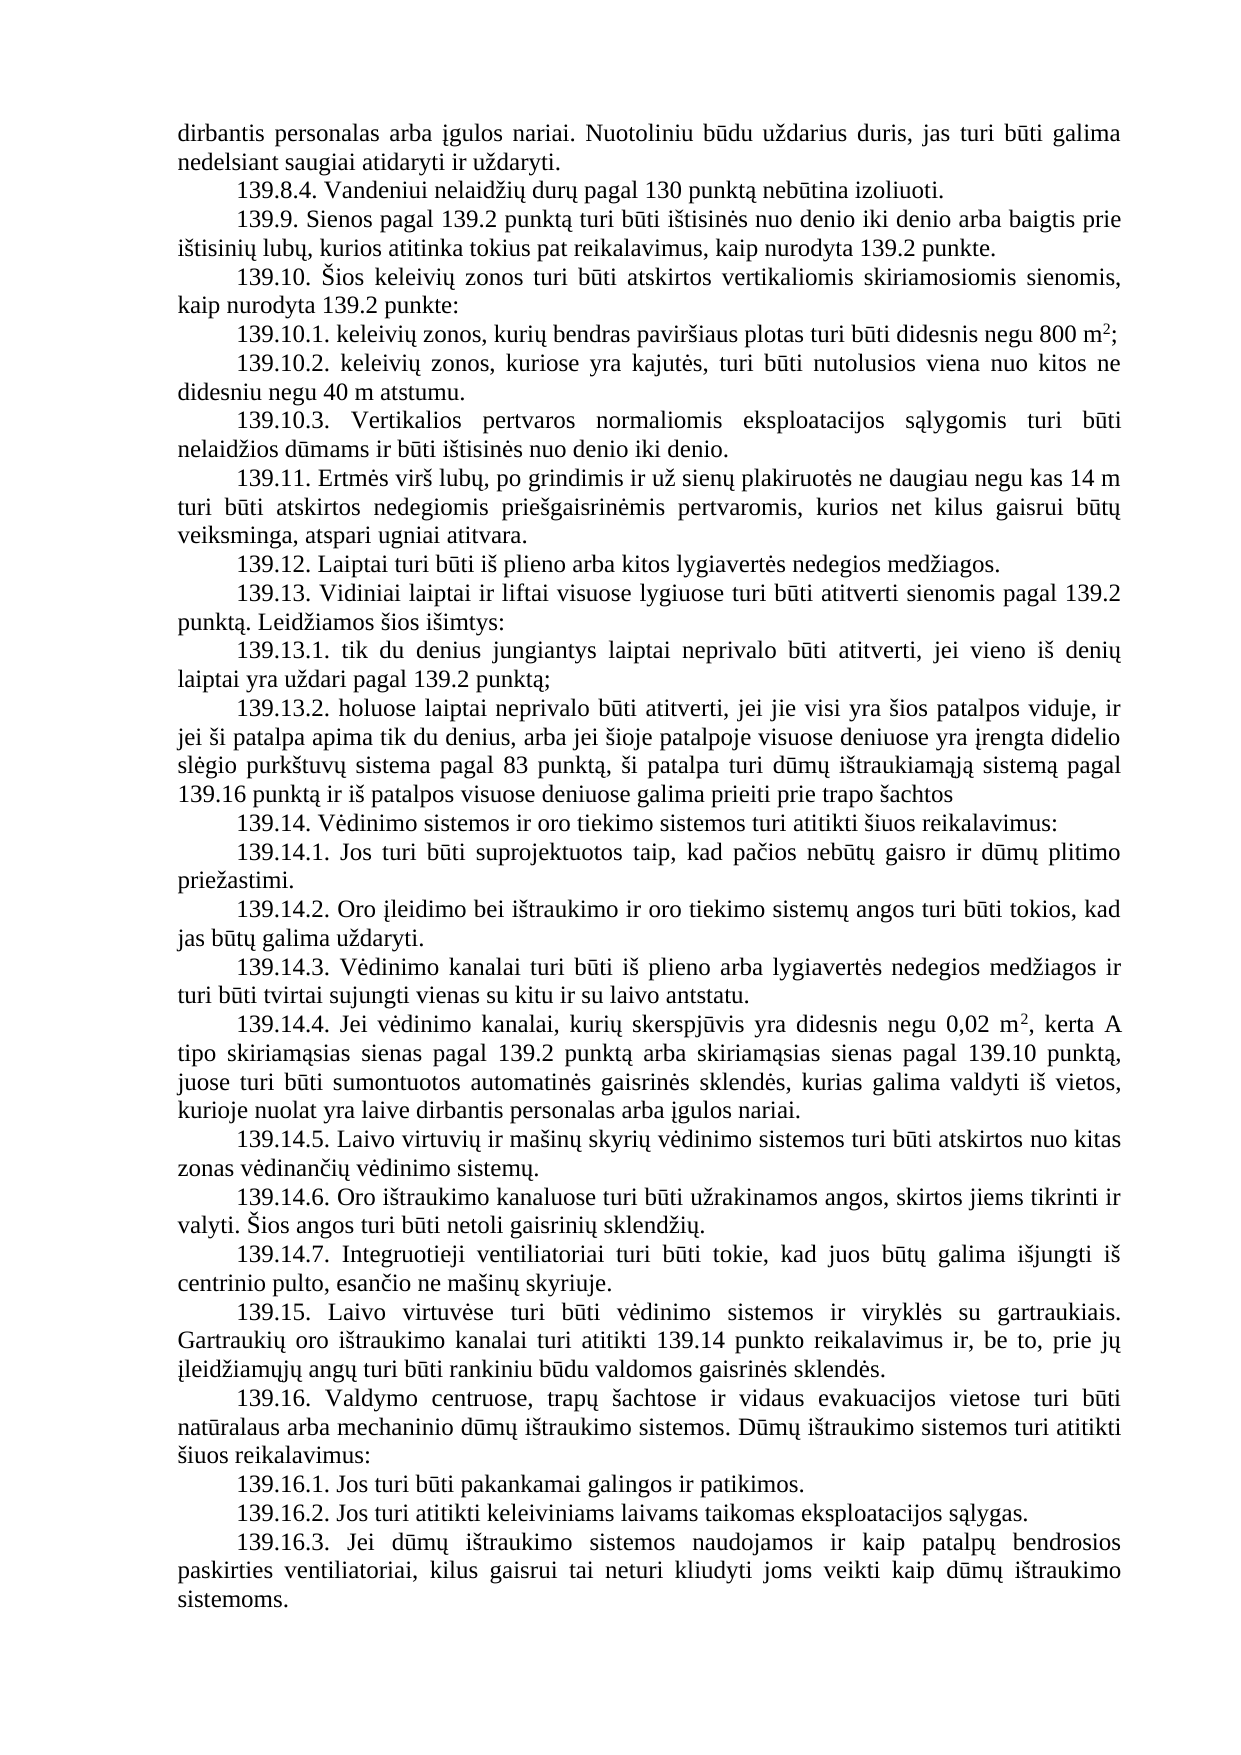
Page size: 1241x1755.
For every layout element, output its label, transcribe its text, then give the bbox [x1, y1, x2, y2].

text 139.14.7. Integruotieji ventiliatoriai turi būti tokie, kad juos būtų galima išjungti iš centrinio pulto, esančio ne mašinų skyriuje. [177, 1239, 1122, 1297]
text 139.14.5. Laivo virtuvių ir mašinų skyrių vėdinimo sistemos turi būti atskirtos nuo kitas zonas vėdinančių vėdinimo sistemų. [177, 1124, 1122, 1182]
text 139.16.2. Jos turi atitikti keleiviniams laivams taikomas eksploatacijos sąlygas. [177, 1498, 1122, 1527]
text 139.11. Ertmės virš lubų, po grindimis ir už sienų plakiruotės ne daugiau negu kas 14 m turi būti atskirtos nedegiomis priešgaisrinėmis pertvaromis, kurios net kilus gaisrui būtų veiksminga, atspari ugniai atitvara. [177, 463, 1122, 549]
text 139.16. Valdymo centruose, trapų šachtose ir vidaus evakuacijos vietose turi būti natūralaus arba mechaninio dūmų ištraukimo sistemos. Dūmų ištraukimo sistemos turi atitikti šiuos reikalavimus: [177, 1383, 1122, 1469]
text 139.12. Laiptai turi būti iš plieno arba kitos lygiavertės nedegios medžiagos. [177, 549, 1122, 578]
text dirbantis personalas arba įgulos nariai. Nuotoliniu būdu uždarius duris, jas turi būti galima nedelsiant saugiai atidaryti ir uždaryti. [177, 118, 1122, 176]
text 139.14.3. Vėdinimo kanalai turi būti iš plieno arba lygiavertės nedegios medžiagos ir turi būti tvirtai sujungti vienas su kitu ir su laivo antstatu. [177, 952, 1122, 1009]
text 139.10. Šios keleivių zonos turi būti atskirtos vertikaliomis skiriamosiomis sienomis, kaip nurodyta 139.2 punkte: [177, 262, 1122, 319]
text 139.13.1. tik du denius jungiantys laiptai neprivalo būti atitverti, jei vieno iš denių laiptai yra uždari pagal 139.2 punktą; [177, 636, 1122, 693]
text 139.14.6. Oro ištraukimo kanaluose turi būti užrakinamos angos, skirtos jiems tikrinti ir valyti. Šios angos turi būti netoli gaisrinių sklendžių. [177, 1182, 1122, 1239]
text 139.8.4. Vandeniui nelaidžių durų pagal 130 punktą nebūtina izoliuoti. [177, 176, 1122, 204]
text 139.15. Laivo virtuvėse turi būti vėdinimo sistemos ir viryklės su gartraukiais. Gartraukių oro ištraukimo kanalai turi atitikti 139.14 punkto reikalavimus ir, be to, prie jų įleidžiamųjų angų turi būti rankiniu būdu valdomos gaisrinės sklendės. [177, 1297, 1122, 1383]
text 139.9. Sienos pagal 139.2 punktą turi būti ištisinės nuo denio iki denio arba baigtis prie ištisinių lubų, kurios atitinka tokius pat reikalavimus, kaip nurodyta 139.2 punkte. [177, 204, 1122, 262]
text 139.14. Vėdinimo sistemos ir oro tiekimo sistemos turi atitikti šiuos reikalavimus: [177, 808, 1122, 837]
text 139.10.3. Vertikalios pertvaros normaliomis eksploatacijos sąlygomis turi būti nelaidžios dūmams ir būti ištisinės nuo denio iki denio. [177, 406, 1122, 463]
text 139.16.3. Jei dūmų ištraukimo sistemos naudojamos ir kaip patalpų bendrosios paskirties ventiliatoriai, kilus gaisrui tai neturi kliudyti joms veikti kaip dūmų ištraukimo sistemoms. [177, 1527, 1122, 1613]
text 139.13.2. holuose laiptai neprivalo būti atitverti, jei jie visi yra šios patalpos viduje, ir jei ši patalpa apima tik du denius, arba jei šioje patalpoje visuose deniuose yra įrengta didelio slėgio purkštuvų sistema pagal 83 punktą, ši patalpa turi dūmų ištraukiamąją sistemą pagal 139.16 punktą ir iš patalpos visuose deniuose galima prieiti prie trapo šachtos [177, 693, 1122, 808]
text 139.13. Vidiniai laiptai ir liftai visuose lygiuose turi būti atitverti sienomis pagal 139.2 punktą. Leidžiamos šios išimtys: [177, 578, 1122, 636]
text 139.16.1. Jos turi būti pakankamai galingos ir patikimos. [177, 1469, 1122, 1498]
text 139.14.4. Jei vėdinimo kanalai, kurių skerspjūvis yra didesnis negu 0,02 m2, kerta A tipo skiriamąsias sienas pagal 139.2 punktą arba skiriamąsias sienas pagal 139.10 punktą, juose turi būti sumontuotos automatinės gaisrinės sklendės, kurias galima valdyti iš vietos, kurioje nuolat yra laive dirbantis personalas arba įgulos nariai. [177, 1009, 1122, 1124]
text 139.14.2. Oro įleidimo bei ištraukimo ir oro tiekimo sistemų angos turi būti tokios, kad jas būtų galima uždaryti. [177, 894, 1122, 952]
text 139.14.1. Jos turi būti suprojektuotos taip, kad pačios nebūtų gaisro ir dūmų plitimo priežastimi. [177, 837, 1122, 894]
text 139.10.1. keleivių zonos, kurių bendras paviršiaus plotas turi būti didesnis negu 800 m2; [177, 319, 1122, 348]
text 139.10.2. keleivių zonos, kuriose yra kajutės, turi būti nutolusios viena nuo kitos ne didesniu negu 40 m atstumu. [177, 348, 1122, 406]
